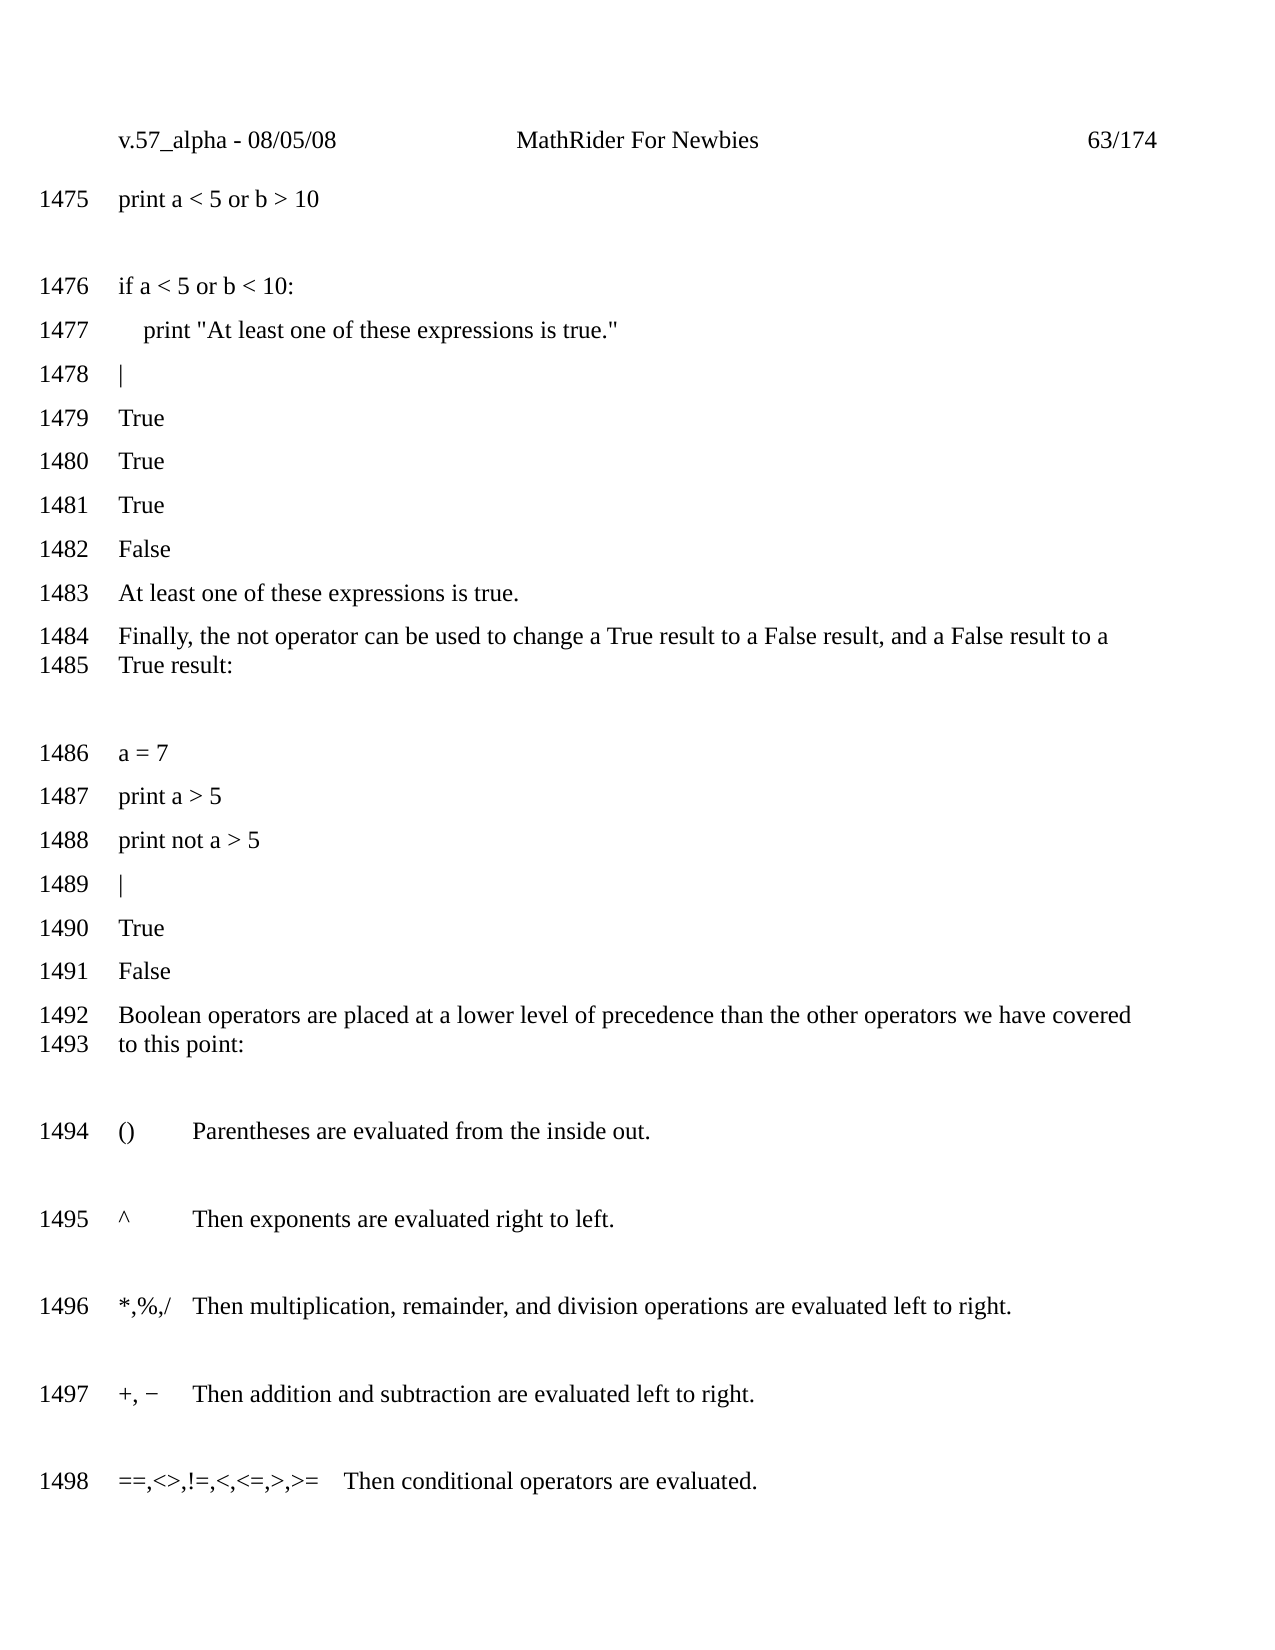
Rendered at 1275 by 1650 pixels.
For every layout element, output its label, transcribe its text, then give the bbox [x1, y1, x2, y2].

text | [118, 869, 1157, 898]
text False [118, 534, 1157, 563]
text True [118, 913, 1157, 941]
text print a < 5 or b > 10 [118, 184, 1157, 213]
text print "At least one of these expressions is true." [118, 315, 1157, 344]
text True [118, 490, 1157, 519]
text () Parentheses are evaluated from the inside out. [118, 1116, 1157, 1145]
text Finally, the not operator can be used to change a True result to a False result, and a False result to a True result: [118, 621, 1157, 679]
text At least one of these expressions is true. [118, 578, 1157, 606]
text False [118, 956, 1157, 985]
text ==,<>,!=,<,<=,>,>= Then conditional operators are evaluated. [118, 1466, 1157, 1495]
text True [118, 446, 1157, 475]
text Boolean operators are placed at a lower level of precedence than the other operators we have covered to this point: [118, 1000, 1157, 1058]
text print a > 5 [118, 781, 1157, 810]
text +, − Then addition and subtraction are evaluated left to right. [118, 1379, 1157, 1408]
text True [118, 403, 1157, 431]
text if a < 5 or b < 10: [118, 271, 1157, 300]
text print not a > 5 [118, 825, 1157, 854]
text *,%,/ Then multiplication, remainder, and division operations are evaluated left to right. [118, 1291, 1157, 1320]
text ^ Then exponents are evaluated right to left. [118, 1204, 1157, 1233]
text a = 7 [118, 738, 1157, 766]
text | [118, 359, 1157, 388]
